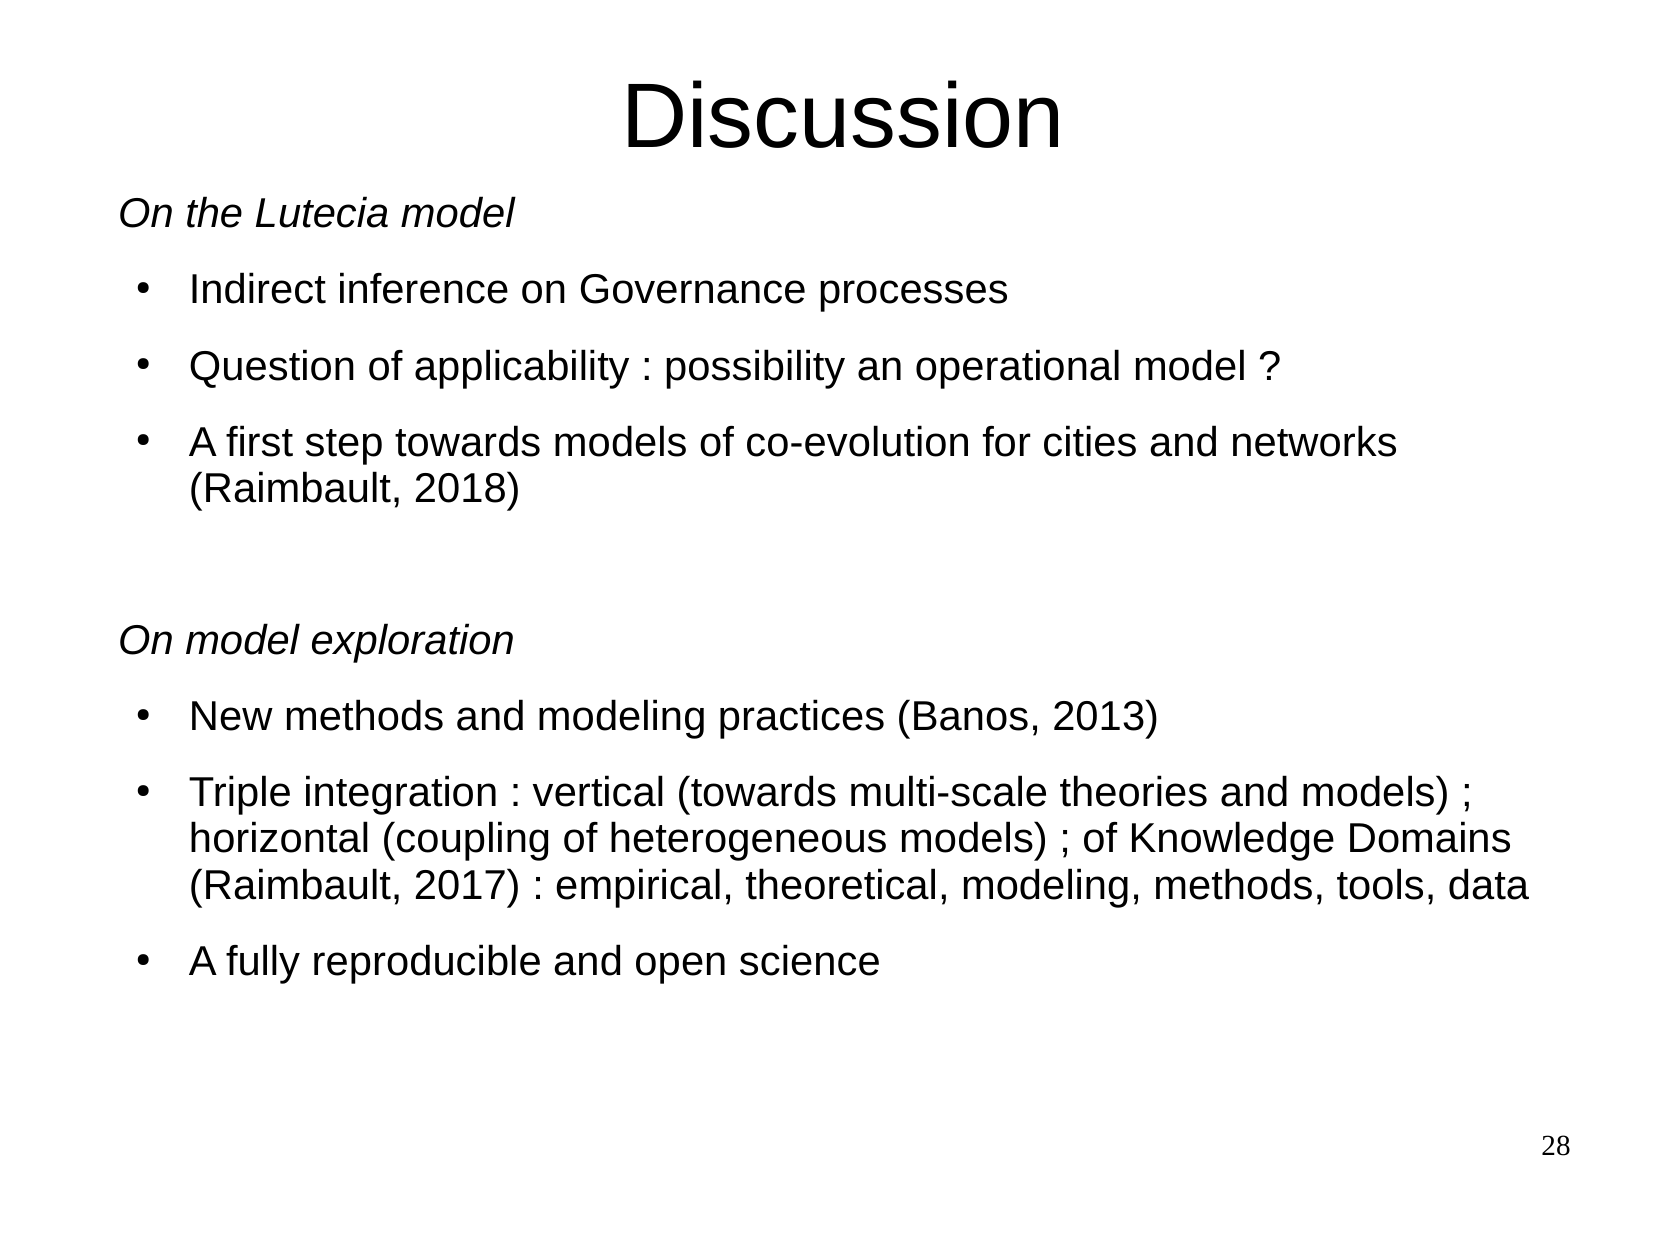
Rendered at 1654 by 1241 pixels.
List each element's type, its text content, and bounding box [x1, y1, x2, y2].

list On the Lutecia model Indirect inference on Governance processes Question of applicability : possibility an operational model ? A first step towards models of co-evolution for cities and networks (Raimbault, 2018) On model exploration New methods and modeling practices (Banos, 2013) Triple integration : vertical (towards multi-scale theories and models) ; horizontal (coupling of heterogeneous models) ; of Knowledge Domains (Raimbault, 2017) : empirical, theoretical, modeling, methods, tools, data A fully reproducible and open science [118, 190, 1574, 910]
title Discussion [82, 11, 1571, 219]
